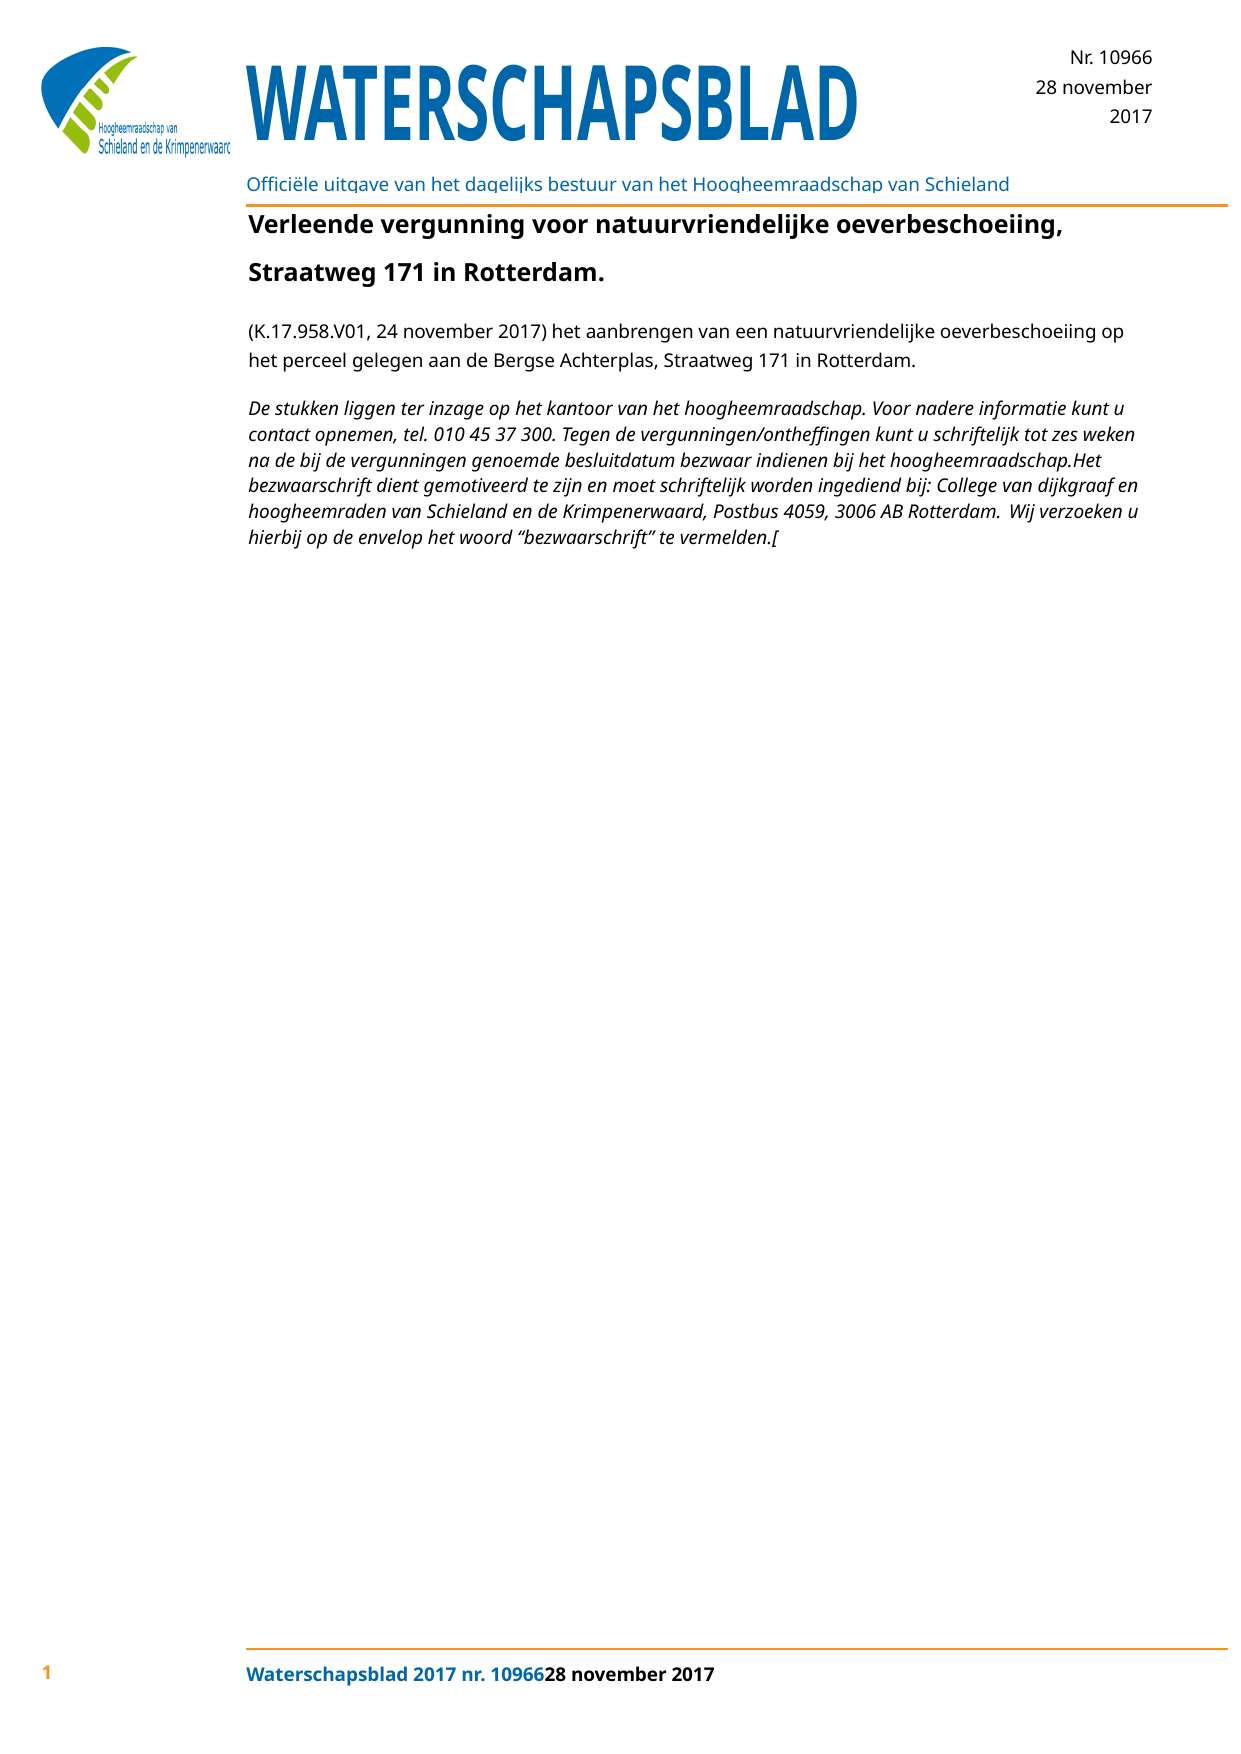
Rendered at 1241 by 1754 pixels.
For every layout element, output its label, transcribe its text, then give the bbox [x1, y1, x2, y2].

text (K.17.958.V01, 24 november 2017) het aanbrengen van een natuurvriendelijke oeverbeschoeiing op het perceel gelegen aan de Bergse Achterplas, Straatweg 171 in Rotterdam. [248, 318, 1152, 373]
picture [41, 47, 231, 172]
text De stukken liggen ter inzage op het kantoor van het hoogheemraadschap. Voor nadere informatie kunt u contact opnemen, tel. 010 45 37 300. Tegen de vergunningen/ontheffingen kunt u schriftelijk tot zes weken na de bij de vergunningen genoemde besluitdatum bezwaar indienen bij het hoogheemraadschap.Het bezwaarschrift dient gemotiveerd te zijn en moet schriftelijk worden ingediend bij: College van dijkgraaf en hoogheemraden van Schieland en de Krimpenerwaard, Postbus 4059, 3006 AB Rotterdam. Wij verzoeken u hierbij op de envelop het woord “bezwaarschrift” te vermelden.[ [248, 395, 1152, 550]
text Verleende vergunning voor natuurvriendelijke oeverbeschoeiing, Straatweg 171 in Rotterdam. [248, 207, 1152, 288]
